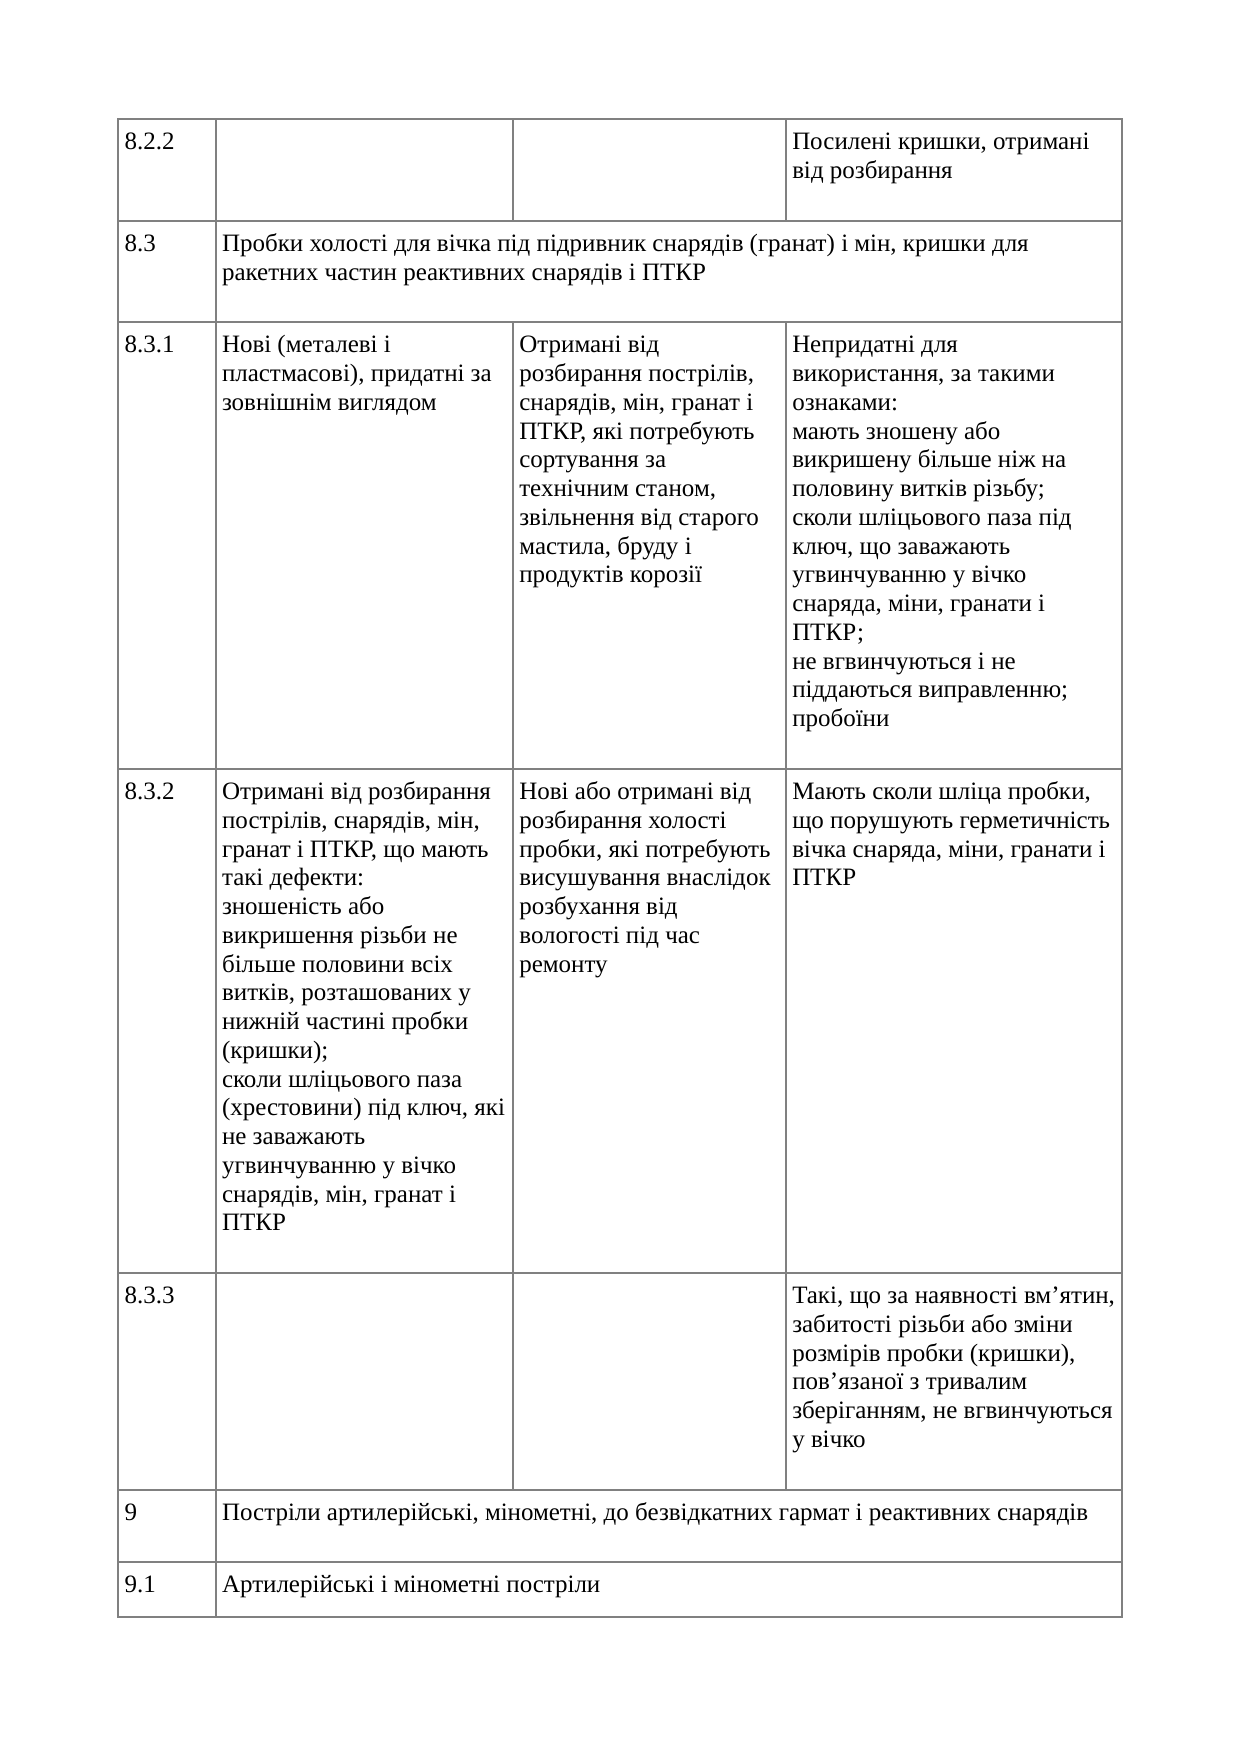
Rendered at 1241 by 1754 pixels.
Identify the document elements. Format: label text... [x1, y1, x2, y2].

table_cell [217, 1274, 512, 1488]
table_cell Непридатні для використання, за такими ознаками: мають зношену або викришену більше ніж на половину витків різьбу; сколи шліцьового паза під ключ, що заважають угвинчуванню у вічко снаряда, міни, гранати і ПТКР; не вгвинчуються і не піддаються виправленню; пробоїни [787, 323, 1121, 768]
table_cell Нові або отримані від розбирання холості пробки, які потребують висушування внаслідок розбухання від вологості під час ремонту [514, 770, 785, 1272]
table_cell Отримані від розбирання пострілів, снарядів, мін, гранат і ПТКР, які потребують сортування за технічним станом, звільнення від старого мастила, бруду і продуктів корозії [514, 323, 785, 768]
table_cell [514, 120, 785, 220]
table_cell 8.2.2 [119, 120, 215, 220]
table_cell 8.3.2 [119, 770, 215, 1272]
table_cell 9 [119, 1491, 215, 1561]
table_cell Артилерійські і мінометні постріли [217, 1563, 1121, 1616]
table_cell 8.3 [119, 222, 215, 321]
table_cell [217, 120, 512, 220]
table_cell Постріли артилерійські, мінометні, до безвідкатних гармат і реактивних снарядів [217, 1491, 1121, 1561]
table_cell 8.3.1 [119, 323, 215, 768]
table_cell 8.3.3 [119, 1274, 215, 1488]
table_cell Нові (металеві і пластмасові), придатні за зовнішнім виглядом [217, 323, 512, 768]
table_cell [514, 1274, 785, 1488]
table_cell Мають сколи шліца пробки, що порушують герметичність вічка снаряда, міни, гранати і ПТКР [787, 770, 1121, 1272]
table_cell Посилені кришки, отримані від розбирання [787, 120, 1121, 220]
table_cell 9.1 [119, 1563, 215, 1616]
table_cell Пробки холості для вічка під підривник снарядів (гранат) і мін, кришки для ракетних частин реактивних снарядів і ПТКР [217, 222, 1121, 321]
table_cell Отримані від розбирання пострілів, снарядів, мін, гранат і ПТКР, що мають такі дефекти: зношеність або викришення різьби не більше половини всіх витків, розташованих у нижній частині пробки (кришки); сколи шліцьового паза (хрестовини) під ключ, які не заважають угвинчуванню у вічко снарядів, мін, гранат і ПТКР [217, 770, 512, 1272]
table_cell Такі, що за наявності вм’ятин, забитості різьби або зміни розмірів пробки (кришки), пов’язаної з тривалим зберіганням, не вгвинчуються у вічко [787, 1274, 1121, 1488]
